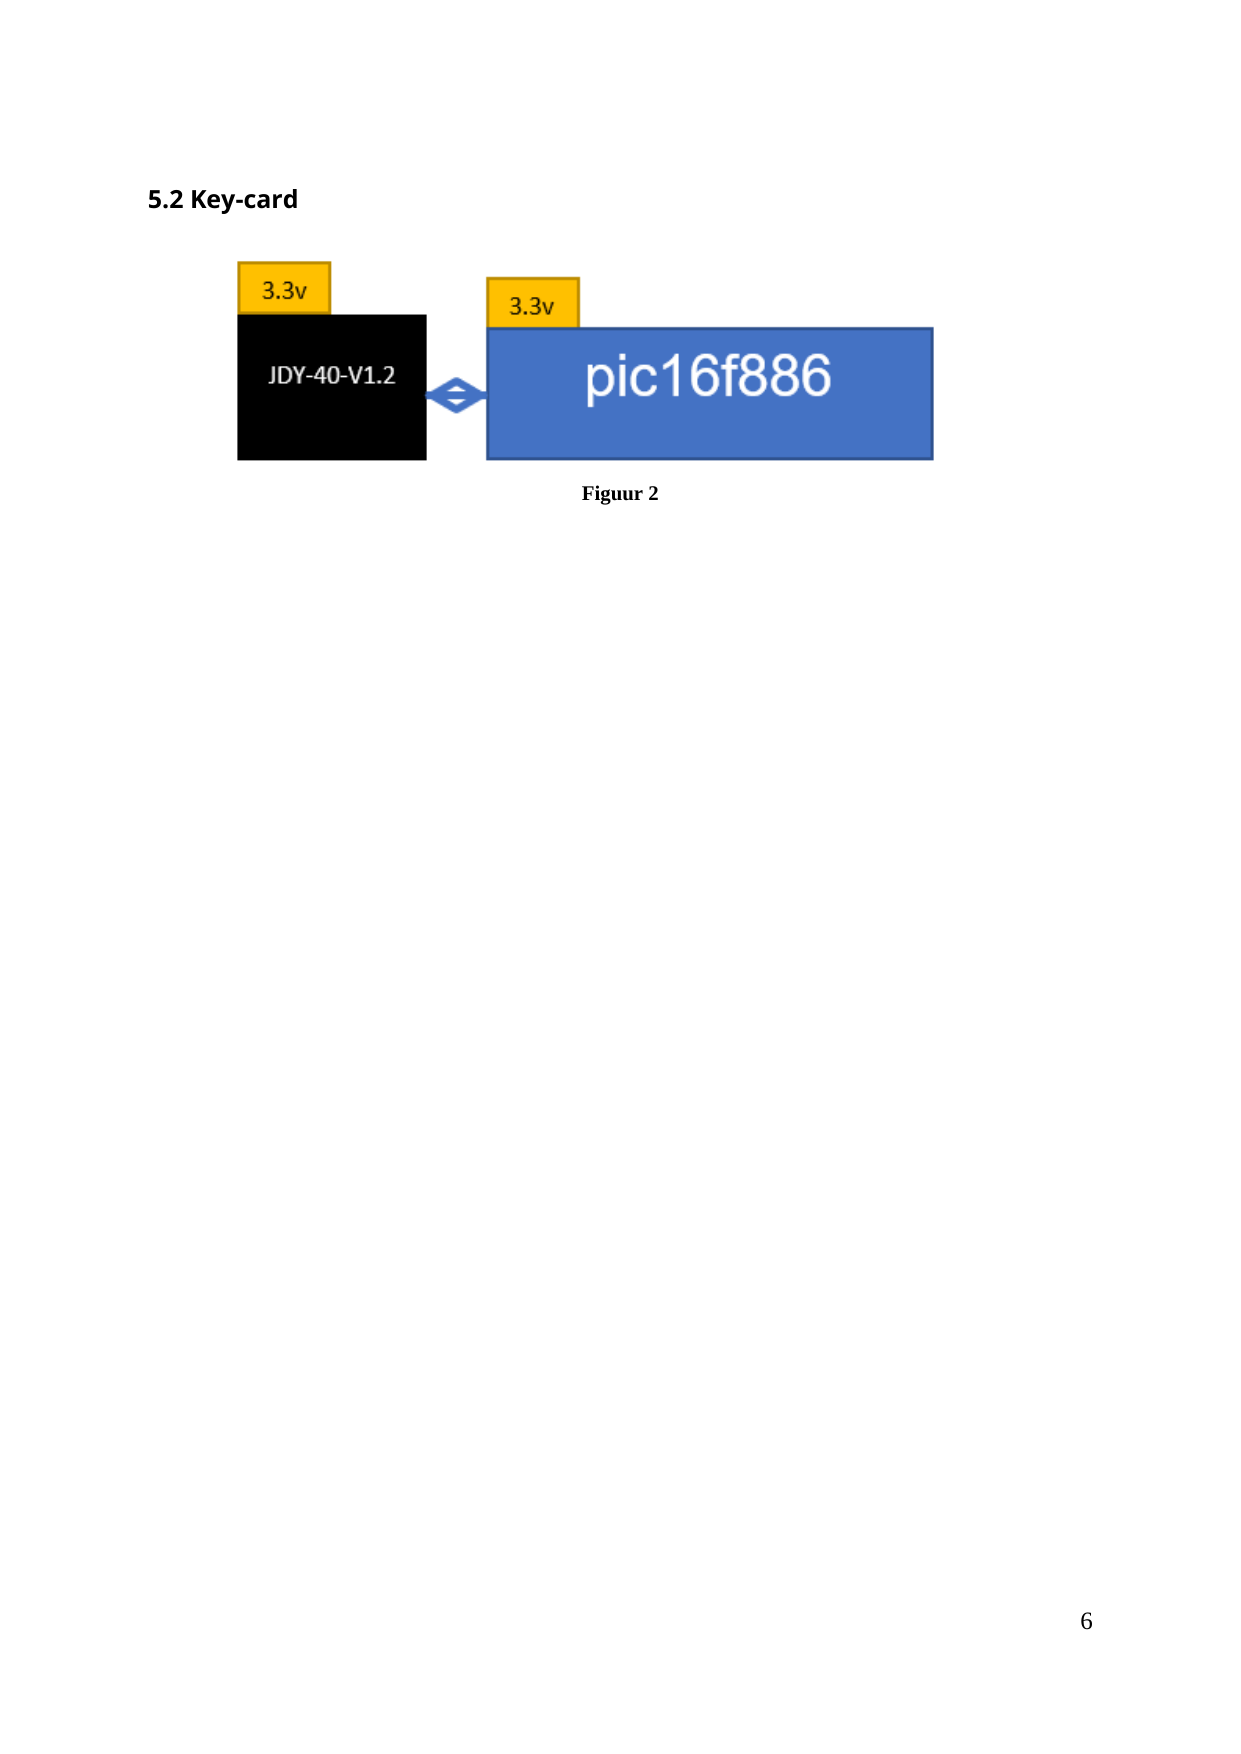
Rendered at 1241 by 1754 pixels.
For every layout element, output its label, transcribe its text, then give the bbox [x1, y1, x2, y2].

text 5.2 Key-card [148, 182, 1093, 216]
text Figuur 2 [148, 481, 1093, 505]
